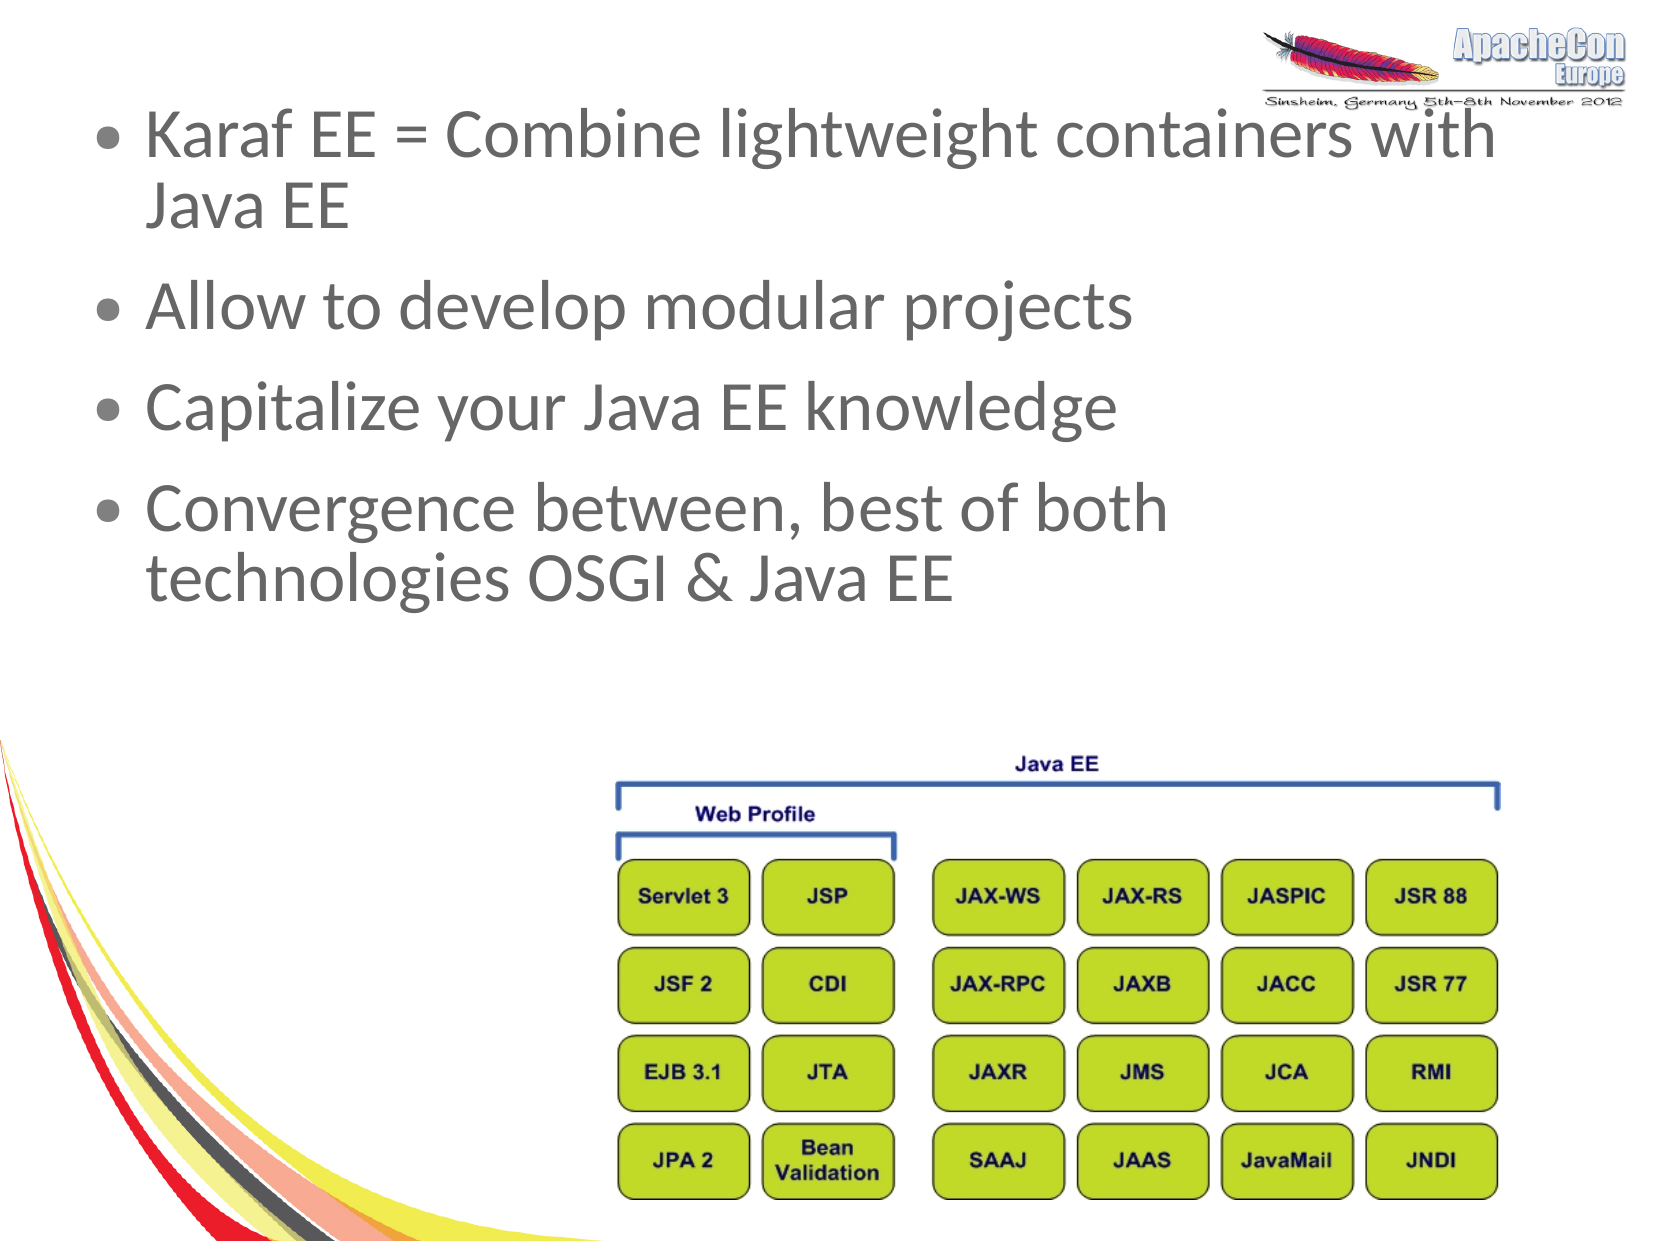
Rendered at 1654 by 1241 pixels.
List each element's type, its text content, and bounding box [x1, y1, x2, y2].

list Karaf EE = Combine lightweight containers with Java EE Allow to develop modular projects Capitalize your Java EE knowledge Convergence between, best of both technologies OSGI & Java EE [75, 105, 1518, 751]
picture [0, 0, 1654, 1241]
